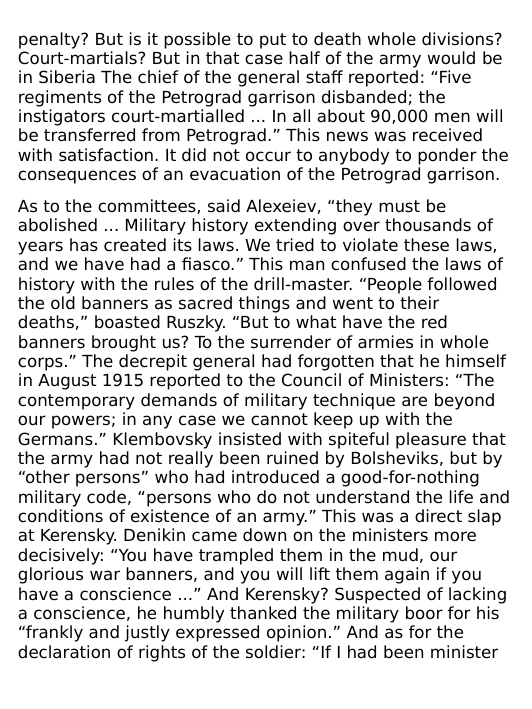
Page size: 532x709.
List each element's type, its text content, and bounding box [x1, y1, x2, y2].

text As to the committees, said Alexeiev, “they must be abolished ... Military history extending over thousands of years has created its laws. We tried to violate these laws, and we have had a fiasco.” This man confused the laws of history with the rules of the drill-master. “People followed the old banners as sacred things and went to their deaths,” boasted Ruszky. “But to what have the red banners brought us? To the surrender of armies in whole corps.” The decrepit general had forgotten that he himself in August 1915 reported to the Council of Ministers: “The contemporary demands of military technique are beyond our powers; in any case we cannot keep up with the Germans.” Klembovsky insisted with spiteful pleasure that the army had not really been ruined by Bolsheviks, but by “other persons” who had introduced a good-for-nothing military code, “persons who do not understand the life and conditions of existence of an army.” This was a direct slap at Kerensky. Denikin came down on the ministers more decisively: “You have trampled them in the mud, our glorious war banners, and you will lift them again if you have a conscience ...” And Kerensky? Suspected of lacking a conscience, he humbly thanked the military boor for his “frankly and justly expressed opinion.” And as for the declaration of rights of the soldier: “If I had been minister [18, 197, 514, 662]
text penalty? But is it possible to put to death whole divisions? Court-martials? But in that case half of the army would be in Siberia The chief of the general staff reported: “Five regiments of the Petrograd garrison disbanded; the instigators court-martialled ... In all about 90,000 men will be transferred from Petrograd.” This news was received with satisfaction. It did not occur to anybody to ponder the consequences of an evacuation of the Petrograd garrison. [18, 29, 514, 184]
